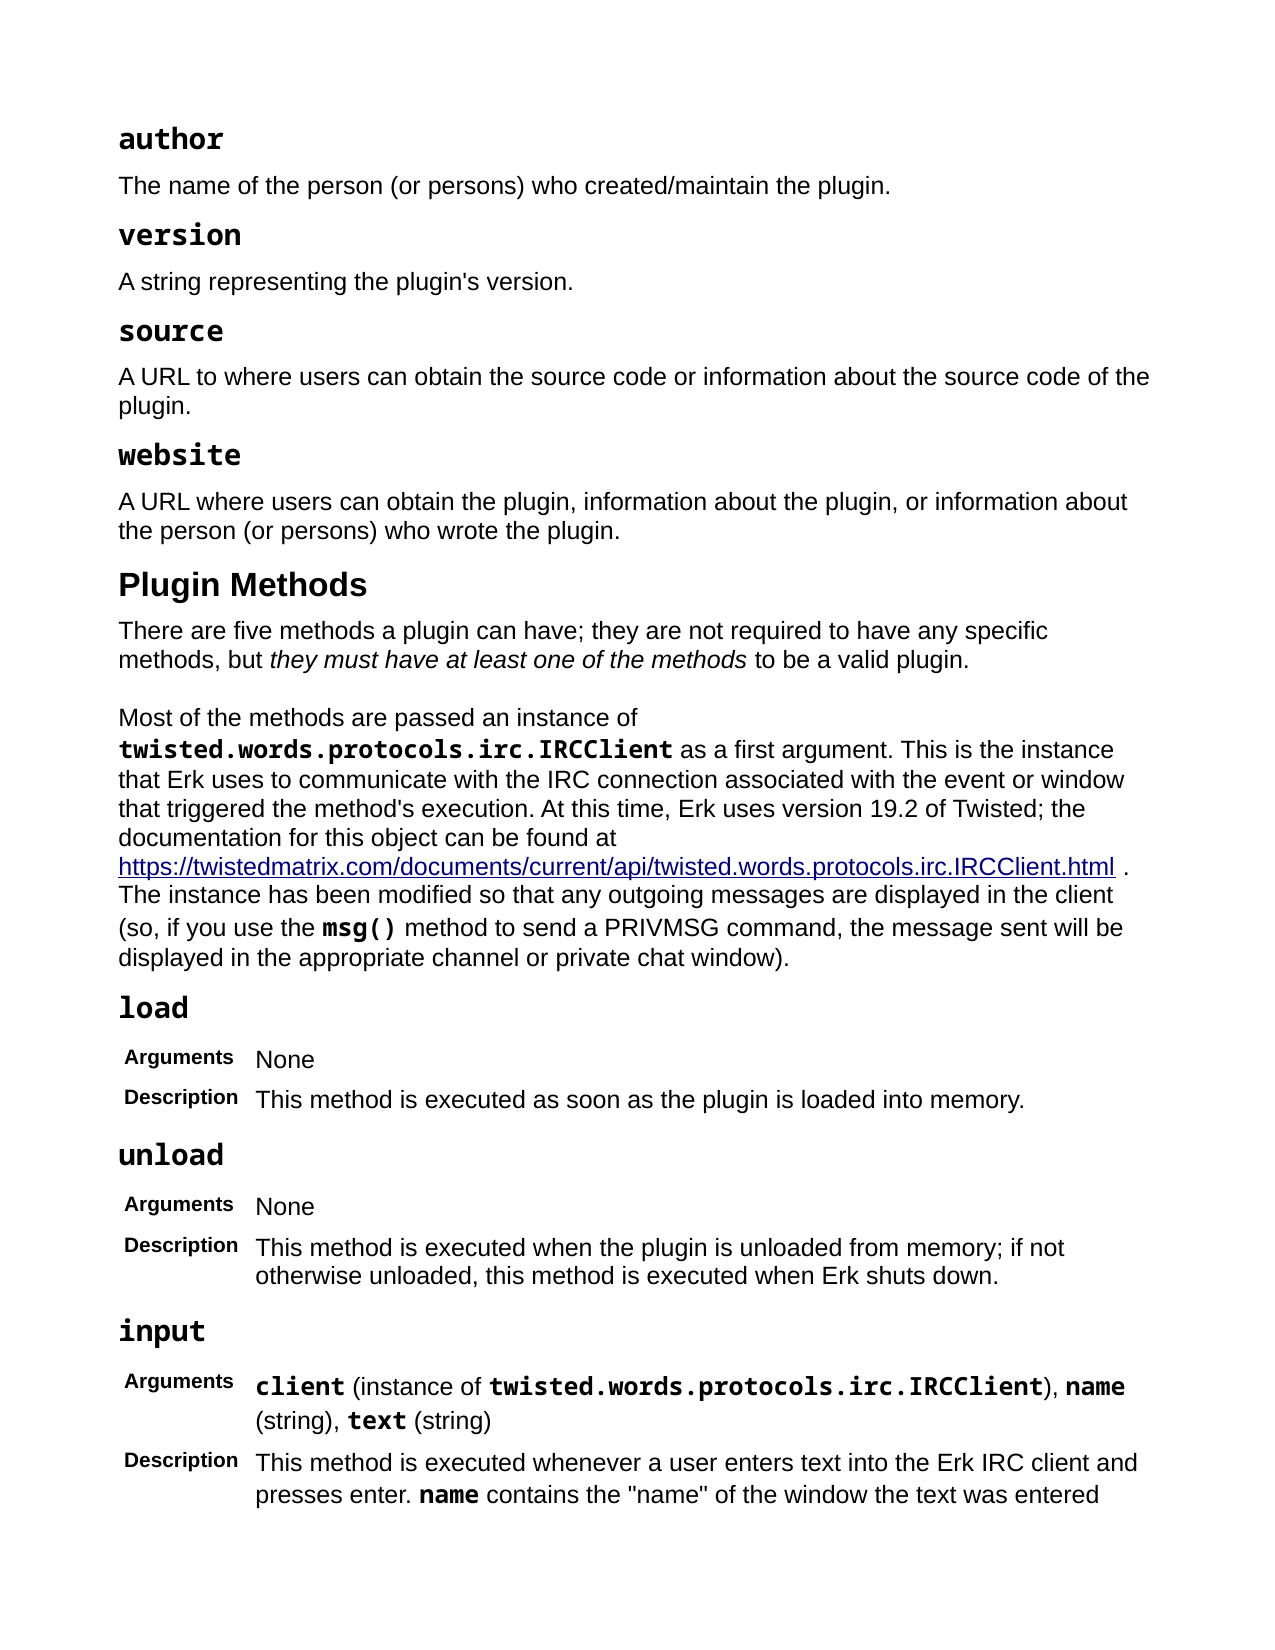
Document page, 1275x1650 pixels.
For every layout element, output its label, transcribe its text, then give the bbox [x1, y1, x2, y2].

text A string representing the plugin's version. [118, 266, 1157, 295]
table_header Arguments [118, 1187, 249, 1227]
text Most of the methods are passed an instance of twisted.words.protocols.irc.IRCClient as a first argument. This is the instance that Erk uses to communicate with the IRC connection associated with the event or window that triggered the method's execution. At this time, Erk uses version 19.2 of Twisted; the documentation for this object can be found at https://twistedmatrix.com/documents/current/api/twisted.words.protocols.irc.IRCClient.html . The instance has been modified so that any outgoing messages are displayed in the client (so, if you use the msg() method to send a PRIVMSG command, the message sent will be displayed in the appropriate channel or private chat window). [118, 703, 1157, 972]
table_cell This method is executed as soon as the plugin is loaded into memory. [249, 1079, 1157, 1119]
table_header None [249, 1039, 1157, 1079]
table_cell Description [118, 1227, 249, 1296]
subtitle Plugin Methods [118, 565, 1157, 604]
subtitle website [118, 434, 1157, 474]
text A URL to where users can obtain the source code or information about the source code of the plugin. [118, 362, 1157, 420]
table_header Arguments [118, 1363, 249, 1442]
text There are five methods a plugin can have; they are not required to have any specific methods, but they must have at least one of the methods to be a valid plugin. [118, 616, 1157, 674]
text The name of the person (or persons) who created/maintain the plugin. [118, 171, 1157, 199]
subtitle load [118, 987, 1157, 1027]
table_header None [249, 1187, 1157, 1227]
table_cell This method is executed whenever a user enters text into the Erk IRC client and presses enter. name contains the "name" of the window the text was entered [249, 1443, 1157, 1517]
table_cell Description [118, 1079, 249, 1119]
subtitle author [118, 118, 1157, 158]
subtitle version [118, 214, 1157, 254]
subtitle input [118, 1310, 1157, 1350]
subtitle source [118, 310, 1157, 350]
text A URL where users can obtain the plugin, information about the plugin, or information about the person (or persons) who wrote the plugin. [118, 487, 1157, 544]
table_header client (instance of twisted.words.protocols.irc.IRCClient), name (string), text (string) [249, 1363, 1157, 1442]
table_cell Description [118, 1443, 249, 1517]
table_header Arguments [118, 1039, 249, 1079]
table_cell This method is executed when the plugin is unloaded from memory; if not otherwise unloaded, this method is executed when Erk shuts down. [249, 1227, 1157, 1296]
subtitle unload [118, 1134, 1157, 1174]
